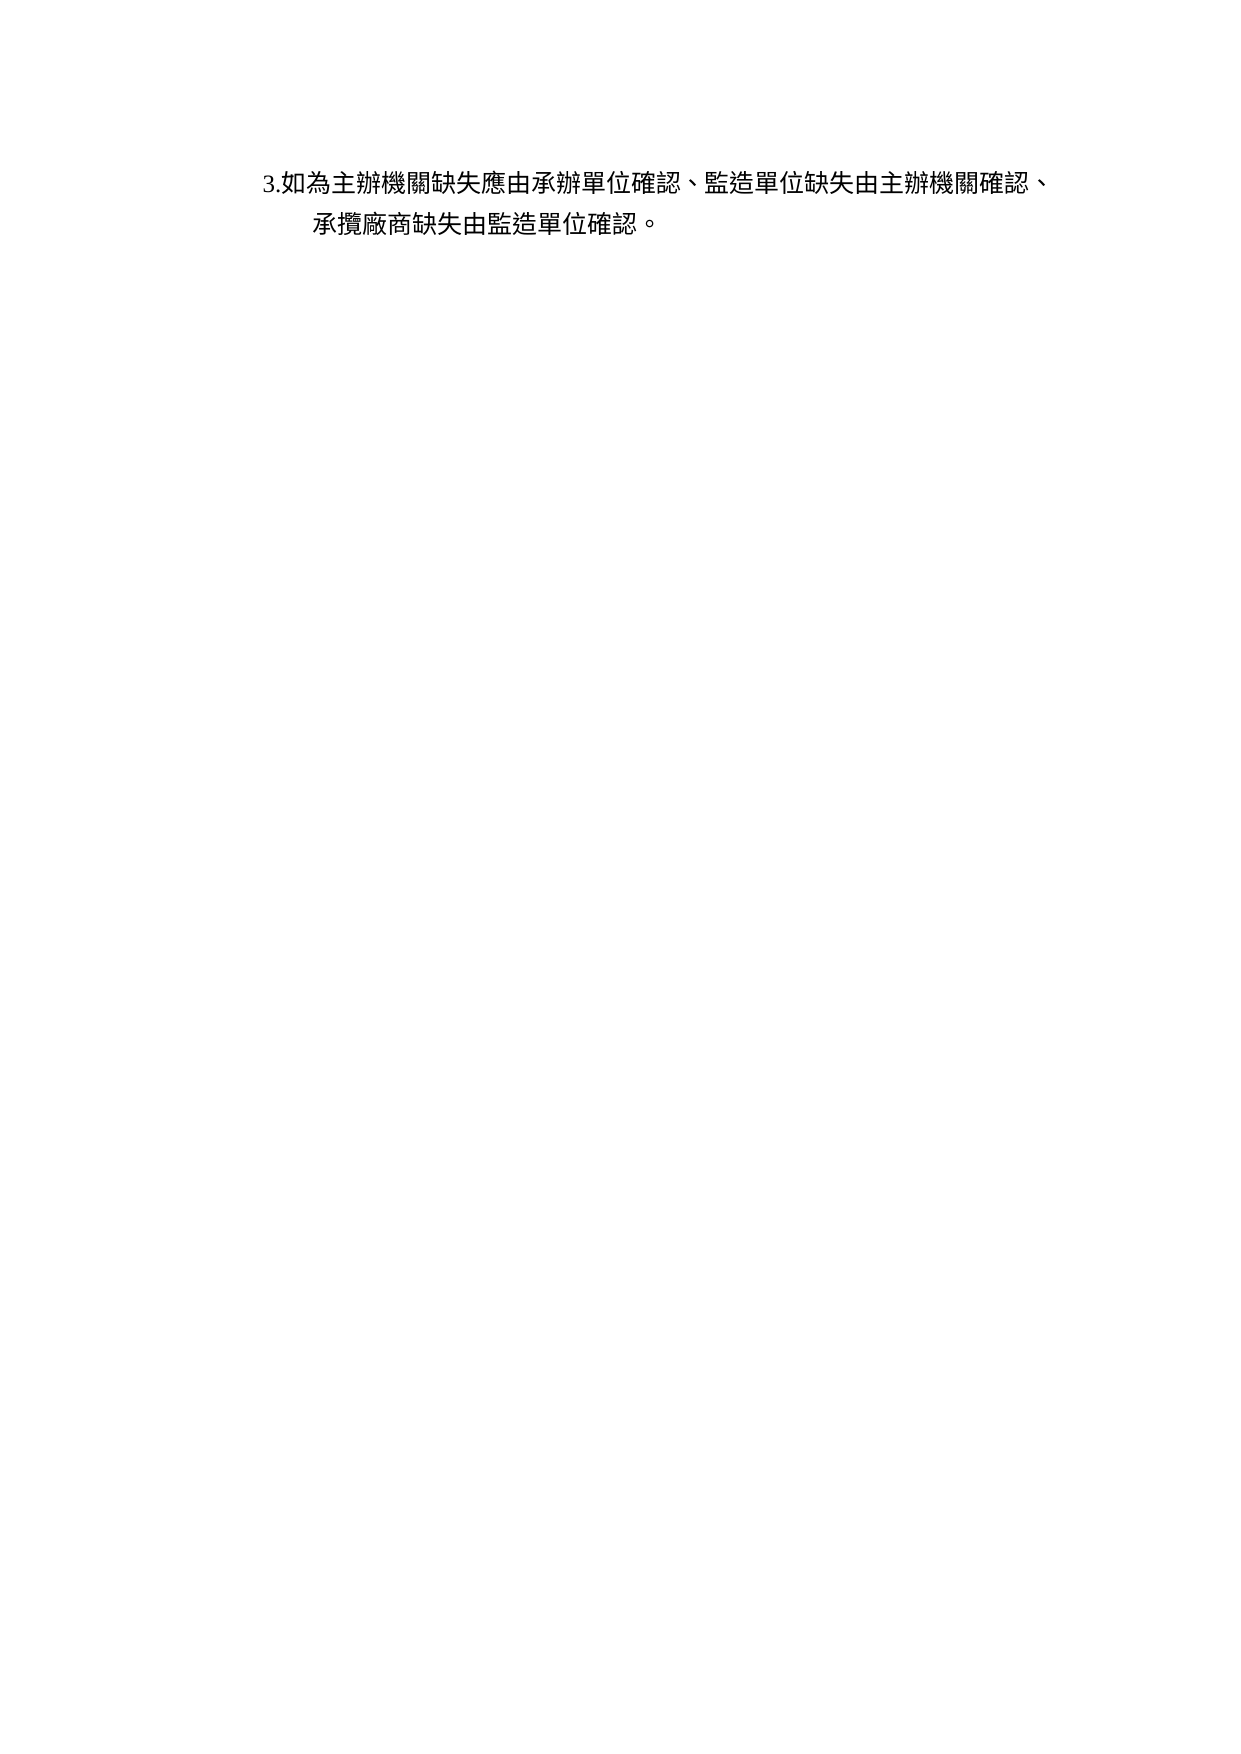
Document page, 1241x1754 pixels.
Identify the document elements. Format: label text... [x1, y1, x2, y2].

text 3.如為主辦機關缺失應由承辦單位確認、監造單位缺失由主辦機關確認、承攬廠商缺失由監造單位確認。 [237, 159, 1053, 242]
